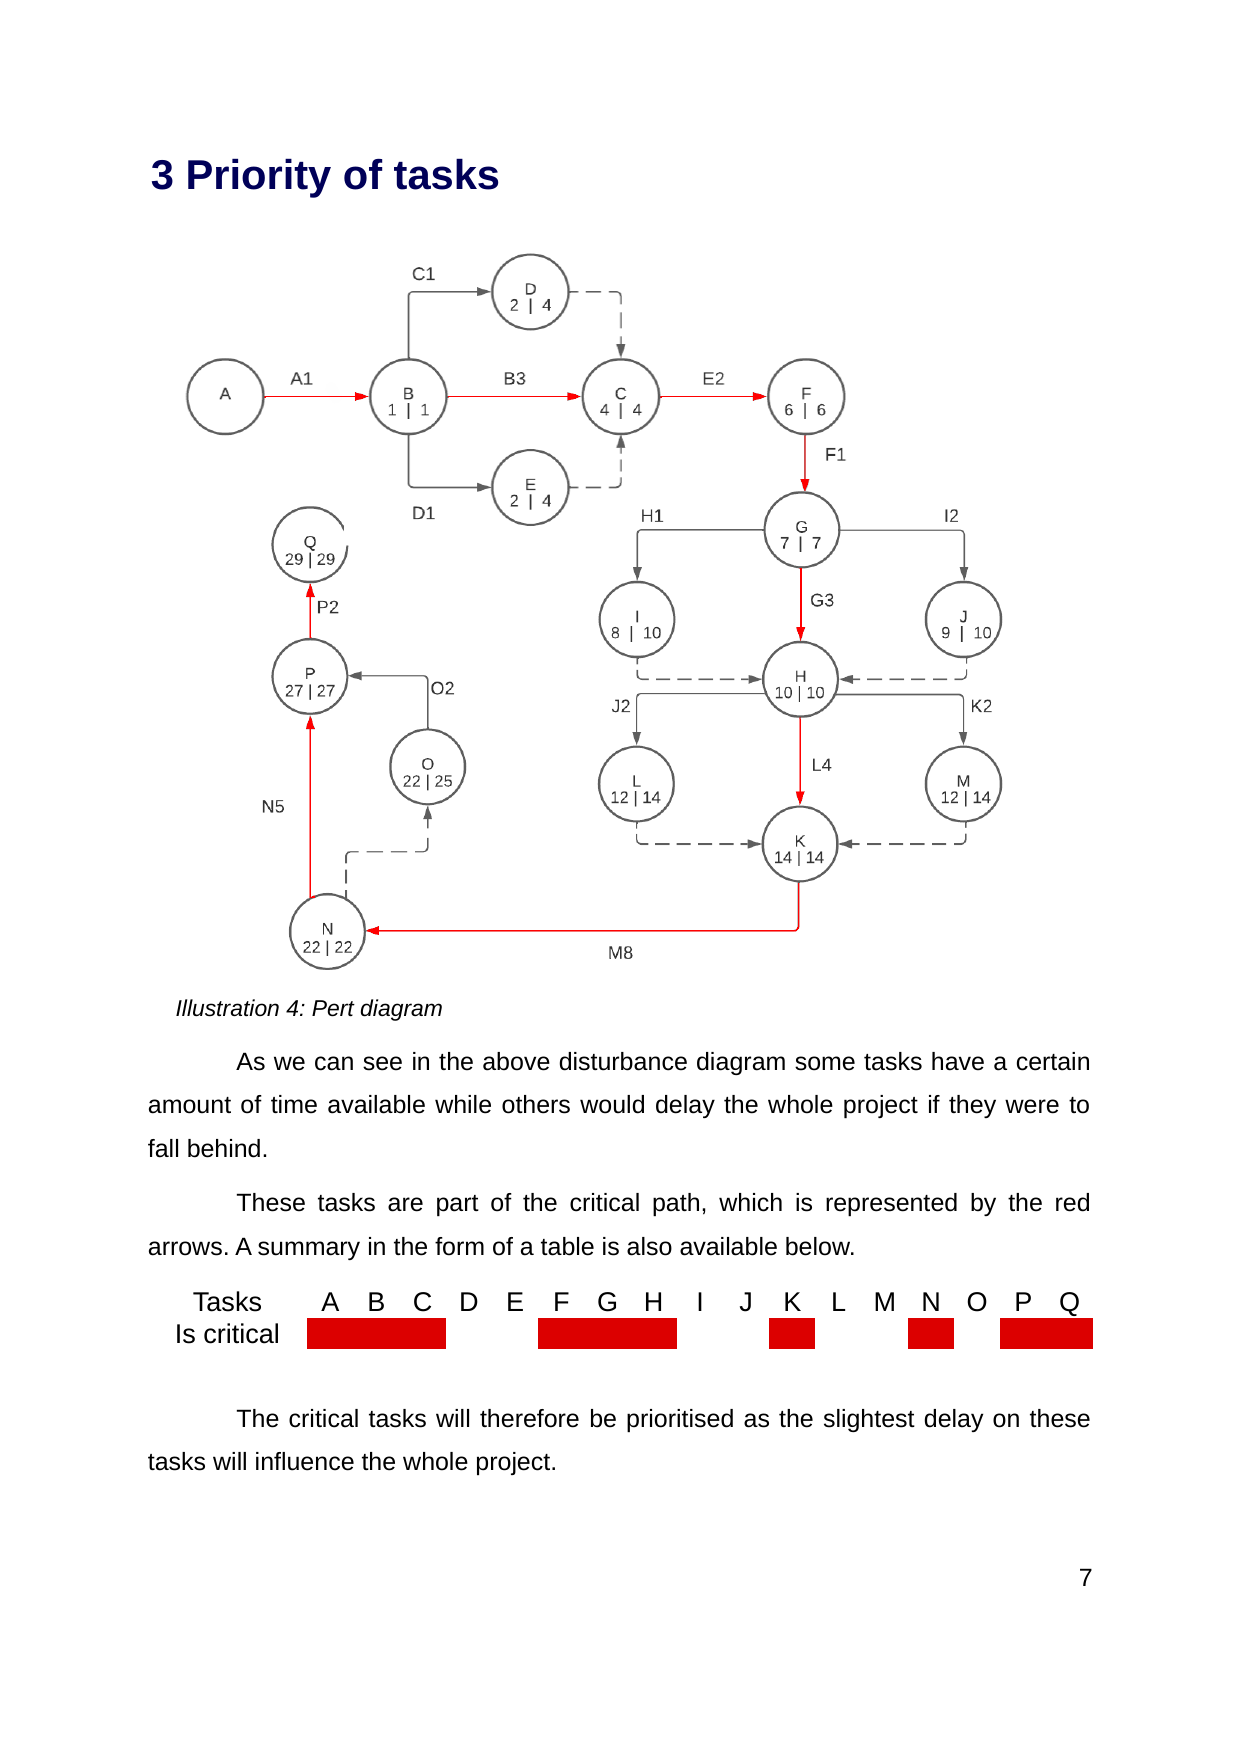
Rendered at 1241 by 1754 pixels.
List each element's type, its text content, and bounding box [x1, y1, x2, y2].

table_header B [353, 1286, 399, 1318]
table_header G [584, 1286, 630, 1318]
table_cell [1000, 1318, 1046, 1349]
table_header O [954, 1286, 1000, 1318]
table_header A [307, 1286, 353, 1318]
table_header D [446, 1286, 492, 1318]
text These tasks are part of the critical path, which is represented by the red arrows. A summary in the form of a table is also available below. [148, 1188, 1093, 1260]
table_cell [769, 1318, 815, 1349]
table_cell [538, 1318, 584, 1349]
table_cell [1046, 1318, 1093, 1349]
picture [175, 242, 1016, 982]
table_header H [630, 1286, 677, 1318]
table_cell [630, 1318, 677, 1349]
table_cell [492, 1318, 538, 1349]
table_cell [677, 1318, 723, 1349]
table_cell Is critical [148, 1318, 307, 1349]
table_header K [769, 1286, 815, 1318]
table_header N [908, 1286, 954, 1318]
table_cell [446, 1318, 492, 1349]
table_cell [861, 1318, 908, 1349]
table_header C [399, 1286, 446, 1318]
table_cell [723, 1318, 769, 1349]
table_cell [954, 1318, 1000, 1349]
table_header E [492, 1286, 538, 1318]
text The critical tasks will therefore be prioritised as the slightest delay on these tasks will influence the whole project. [148, 1404, 1093, 1476]
table_cell [815, 1318, 861, 1349]
table_header Q [1046, 1286, 1093, 1318]
table_header J [723, 1286, 769, 1318]
table_cell [353, 1318, 399, 1349]
text As we can see in the above disturbance diagram some tasks have a certain amount of time available while others would delay the whole project if they were to fall behind. [148, 225, 1093, 1162]
table_header F [538, 1286, 584, 1318]
table_cell [908, 1318, 954, 1349]
subtitle Priority of tasks [148, 148, 1093, 201]
table_header Tasks [148, 1286, 307, 1318]
table_header L [815, 1286, 861, 1318]
table_header I [677, 1286, 723, 1318]
table_cell [307, 1318, 353, 1349]
table_cell [399, 1318, 446, 1349]
table_cell [584, 1318, 630, 1349]
table_header M [861, 1286, 908, 1318]
table_header P [1000, 1286, 1046, 1318]
text Illustration 4: Pert diagram [175, 982, 1016, 1021]
